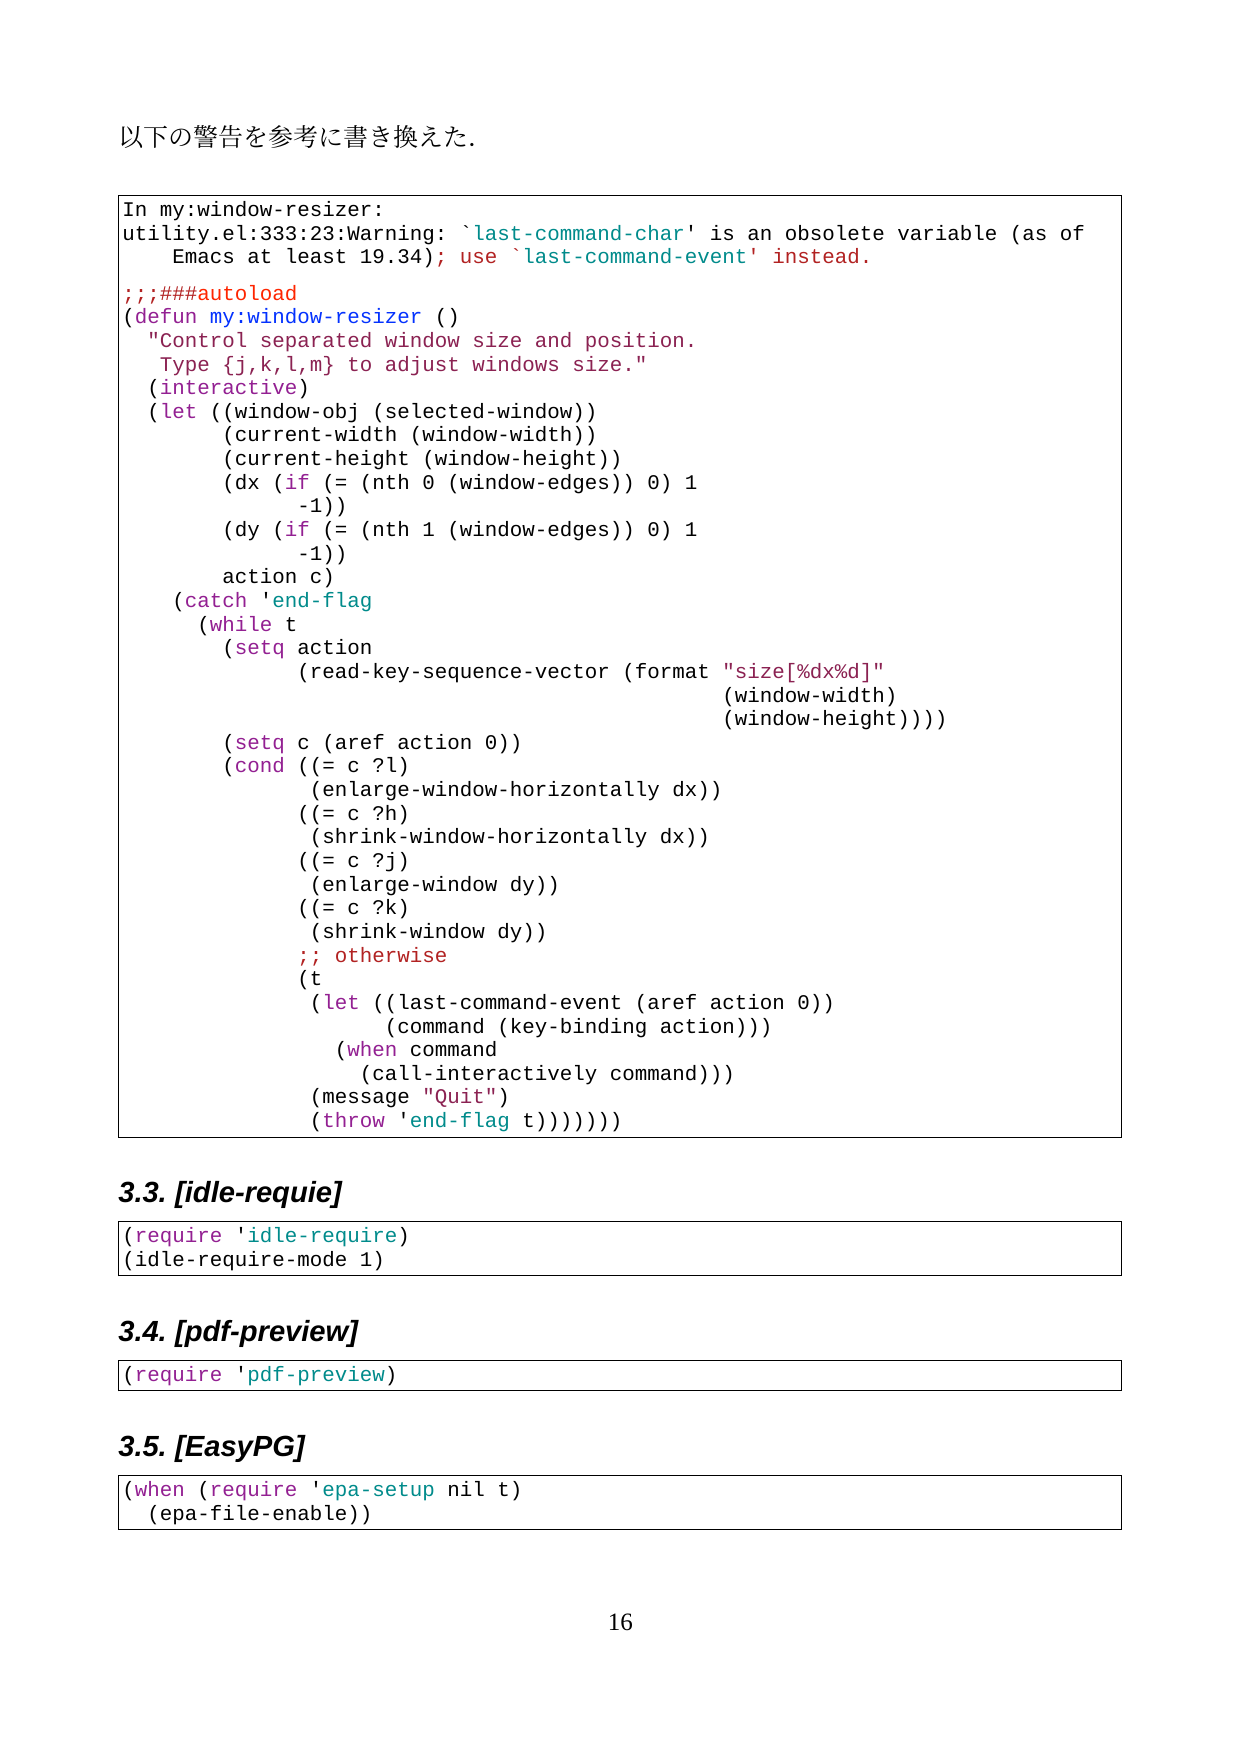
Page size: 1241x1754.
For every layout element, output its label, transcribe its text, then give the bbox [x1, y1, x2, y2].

text (enlarge-window dy)) [119, 870, 1121, 893]
text In my:window-resizer: [119, 196, 1121, 219]
text 以下の警告を参考に書き換えた． [118, 118, 1122, 183]
text (current-height (window-height)) [119, 444, 1121, 468]
text (command (key-binding action))) [119, 1012, 1121, 1035]
text (current-width (window-width)) [119, 421, 1121, 444]
text (epa-file-enable)) [119, 1498, 1121, 1529]
text (interactive) [119, 373, 1121, 397]
text -1)) [119, 491, 1121, 515]
text (throw 'end-flag t))))))) [119, 1106, 1121, 1137]
text action c) [119, 562, 1121, 586]
text (defun my:window-resizer () [119, 302, 1121, 326]
text (enlarge-window-horizontally dx)) [119, 775, 1121, 799]
text (window-width) [119, 681, 1121, 704]
text ;;;###autoload [119, 279, 1121, 302]
text (let ((window-obj (selected-window)) [119, 397, 1121, 421]
text (setq action [119, 633, 1121, 657]
text (window-height)))) [119, 704, 1121, 728]
text "Control separated window size and position. [119, 326, 1121, 349]
text (when command [119, 1035, 1121, 1059]
text (dx (if (= (nth 0 (window-edges)) 0) 1 [119, 468, 1121, 491]
text (require 'idle-require) [119, 1222, 1121, 1245]
text (shrink-window-horizontally dx)) [119, 822, 1121, 846]
text (when (require 'epa-setup nil t) [119, 1476, 1121, 1498]
text (require 'pdf-preview) [119, 1361, 1121, 1390]
text utility.el:333:23:Warning: `last-command-char' is an obsolete variable (as of [119, 219, 1121, 243]
text -1)) [119, 539, 1121, 562]
text Emacs at least 19.34); use `last-command-event' instead. [119, 243, 1121, 270]
text (message "Quit") [119, 1083, 1121, 1106]
text (catch 'end-flag [119, 586, 1121, 610]
text (dy (if (= (nth 1 (window-edges)) 0) 1 [119, 515, 1121, 539]
text (let ((last-command-event (aref action 0)) [119, 988, 1121, 1012]
text (shrink-window dy)) [119, 917, 1121, 941]
subtitle [idle-requie] [118, 1175, 1122, 1209]
text (read-key-sequence-vector (format "size[%dx%d]" [119, 657, 1121, 681]
text (while t [119, 610, 1121, 633]
text ((= c ?k) [119, 893, 1121, 917]
text ((= c ?j) [119, 846, 1121, 870]
subtitle [EasyPG] [118, 1429, 1122, 1462]
text (call-interactively command))) [119, 1059, 1121, 1083]
text (setq c (aref action 0)) [119, 728, 1121, 752]
text (t [119, 964, 1121, 988]
text (idle-require-mode 1) [119, 1245, 1121, 1275]
text (cond ((= c ?l) [119, 752, 1121, 775]
text ((= c ?h) [119, 799, 1121, 822]
text Type {j,k,l,m} to adjust windows size." [119, 349, 1121, 373]
text ;; otherwise [119, 941, 1121, 964]
subtitle [pdf-preview] [118, 1314, 1122, 1347]
